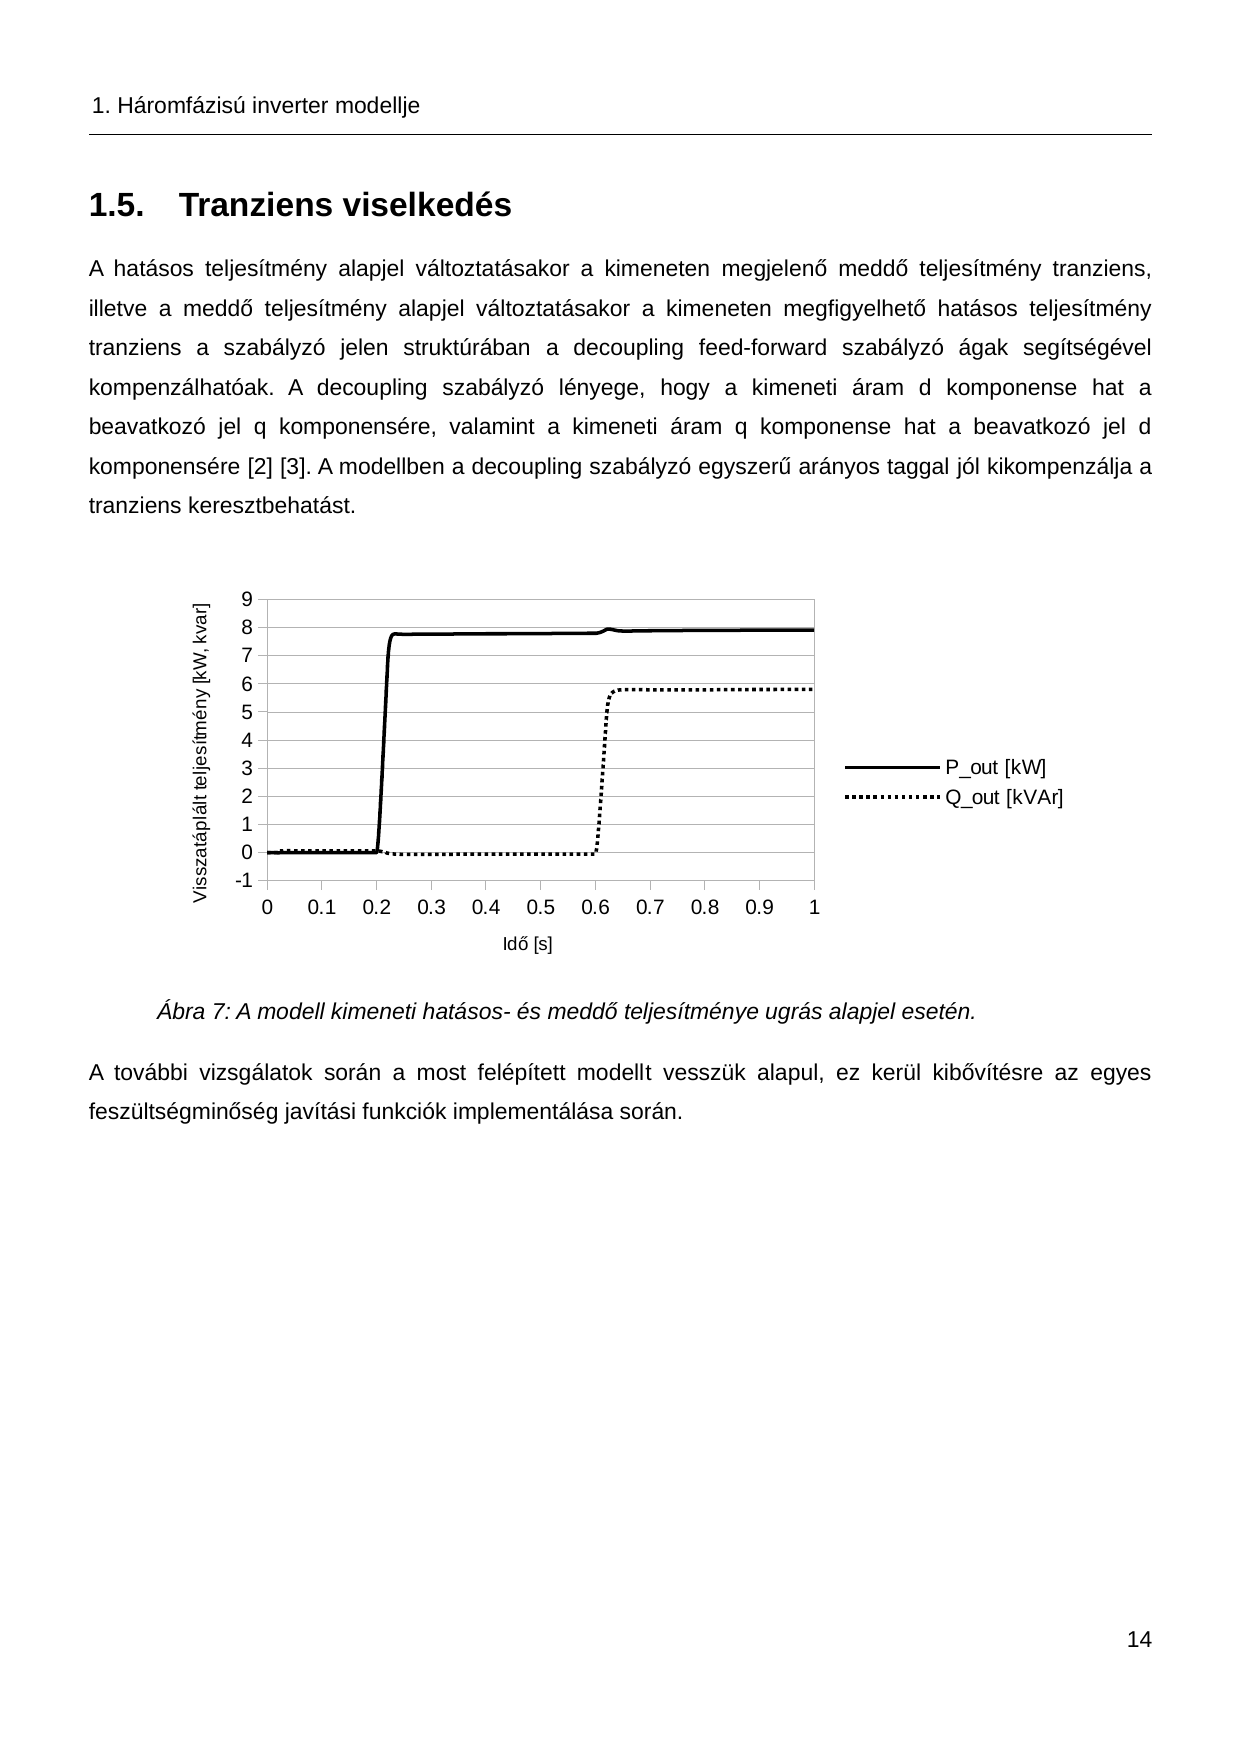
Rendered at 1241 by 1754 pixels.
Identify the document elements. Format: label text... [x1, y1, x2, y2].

text A további vizsgálatok során a most felépített modellt vesszük alapul, ez kerül kibővítésre az egyes feszültségminőség javítási funkciók implementálása során. [88, 547, 1152, 1124]
text A hatásos teljesítmény alapjel változtatásakor a kimeneten megjelenő meddő teljesítmény tranziens, illetve a meddő teljesítmény alapjel változtatásakor a kimeneten megfigyelhető hatásos teljesítmény tranziens a szabályzó jelen struktúrában a decoupling feed-forward szabályzó ágak segítségével kompenzálhatóak. A decoupling szabályzó lényege, hogy a kimeneti áram d komponense hat a beavatkozó jel q komponensére, valamint a kimeneti áram q komponense hat a beavatkozó jel d komponensére [2] [3]. A modellben a decoupling szabályzó egyszerű arányos taggal jól kikompenzálja a tranziens keresztbehatást. [88, 255, 1152, 519]
text Ábra 7: A modell kimeneti hatásos- és meddő teljesítménye ugrás alapjel esetén. [157, 986, 1084, 1025]
subtitle Tranziens viselkedés [88, 185, 1152, 224]
